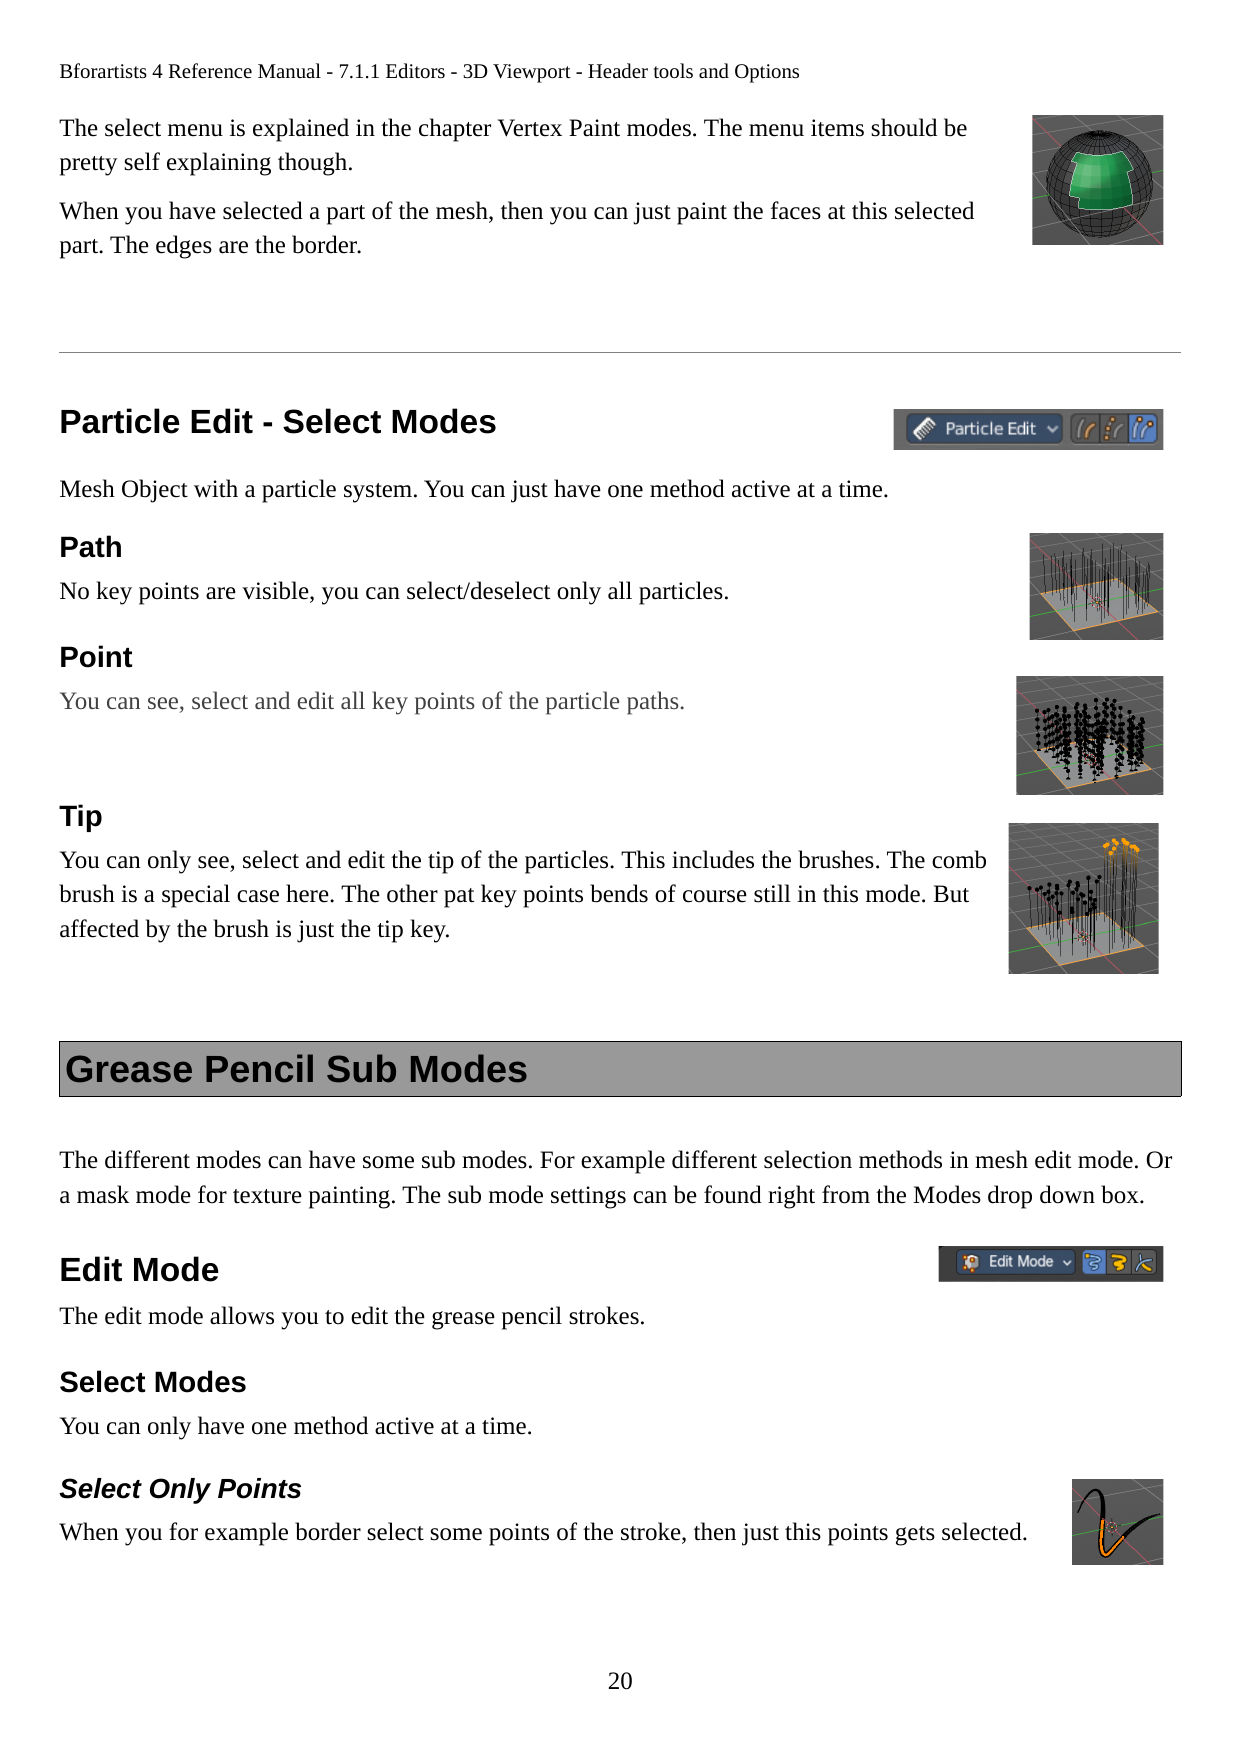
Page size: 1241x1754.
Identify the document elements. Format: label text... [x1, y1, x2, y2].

subtitle Select Modes [59, 1364, 1181, 1398]
picture [938, 1246, 1164, 1282]
text The edit mode allows you to edit the grease pencil strokes. [59, 1301, 1181, 1329]
text You can only see, select and edit the tip of the particles. This includes the brushes. The comb brush is a special case here. The other pat key points bends of course still in this mode. But affected by the brush is just the tip key. [59, 845, 1008, 943]
subtitle Point [59, 640, 1181, 674]
picture [1008, 823, 1159, 974]
subtitle Tip [59, 799, 1181, 833]
picture [1072, 1479, 1164, 1565]
subtitle Mesh Object with a particle system. You can just have one method active at a time. [59, 474, 1181, 503]
text You can only have one method active at a time. [59, 1411, 1181, 1439]
subtitle Edit Mode [59, 1250, 1181, 1288]
table_header Grease Pencil Sub Modes [60, 1042, 1181, 1096]
picture [1016, 676, 1164, 795]
picture [893, 409, 1164, 450]
subtitle Path [59, 530, 1181, 564]
picture [1032, 115, 1164, 245]
text When you have selected a part of the mesh, then you can just paint the faces at this selected part. The edges are the border. [59, 196, 1181, 259]
text When you for example border select some points of the stroke, then just this points gets selected. [59, 1517, 1072, 1545]
picture [1029, 533, 1164, 640]
subtitle Particle Edit - Select Modes [59, 402, 1181, 441]
text No key points are visible, you can select/deselect only all particles. [59, 576, 1029, 605]
text The different modes can have some sub modes. For example different selection methods in mesh edit mode. Or a mask mode for texture painting. The sub mode settings can be found right from the Modes drop down box. [59, 1145, 1181, 1208]
text The select menu is explained in the chapter Vertex Paint modes. The menu items should be pretty self explaining though. [59, 113, 1181, 176]
subtitle Select Only Points [59, 1472, 1181, 1504]
text You can see, select and edit all key points of the particle paths. [59, 686, 1016, 715]
